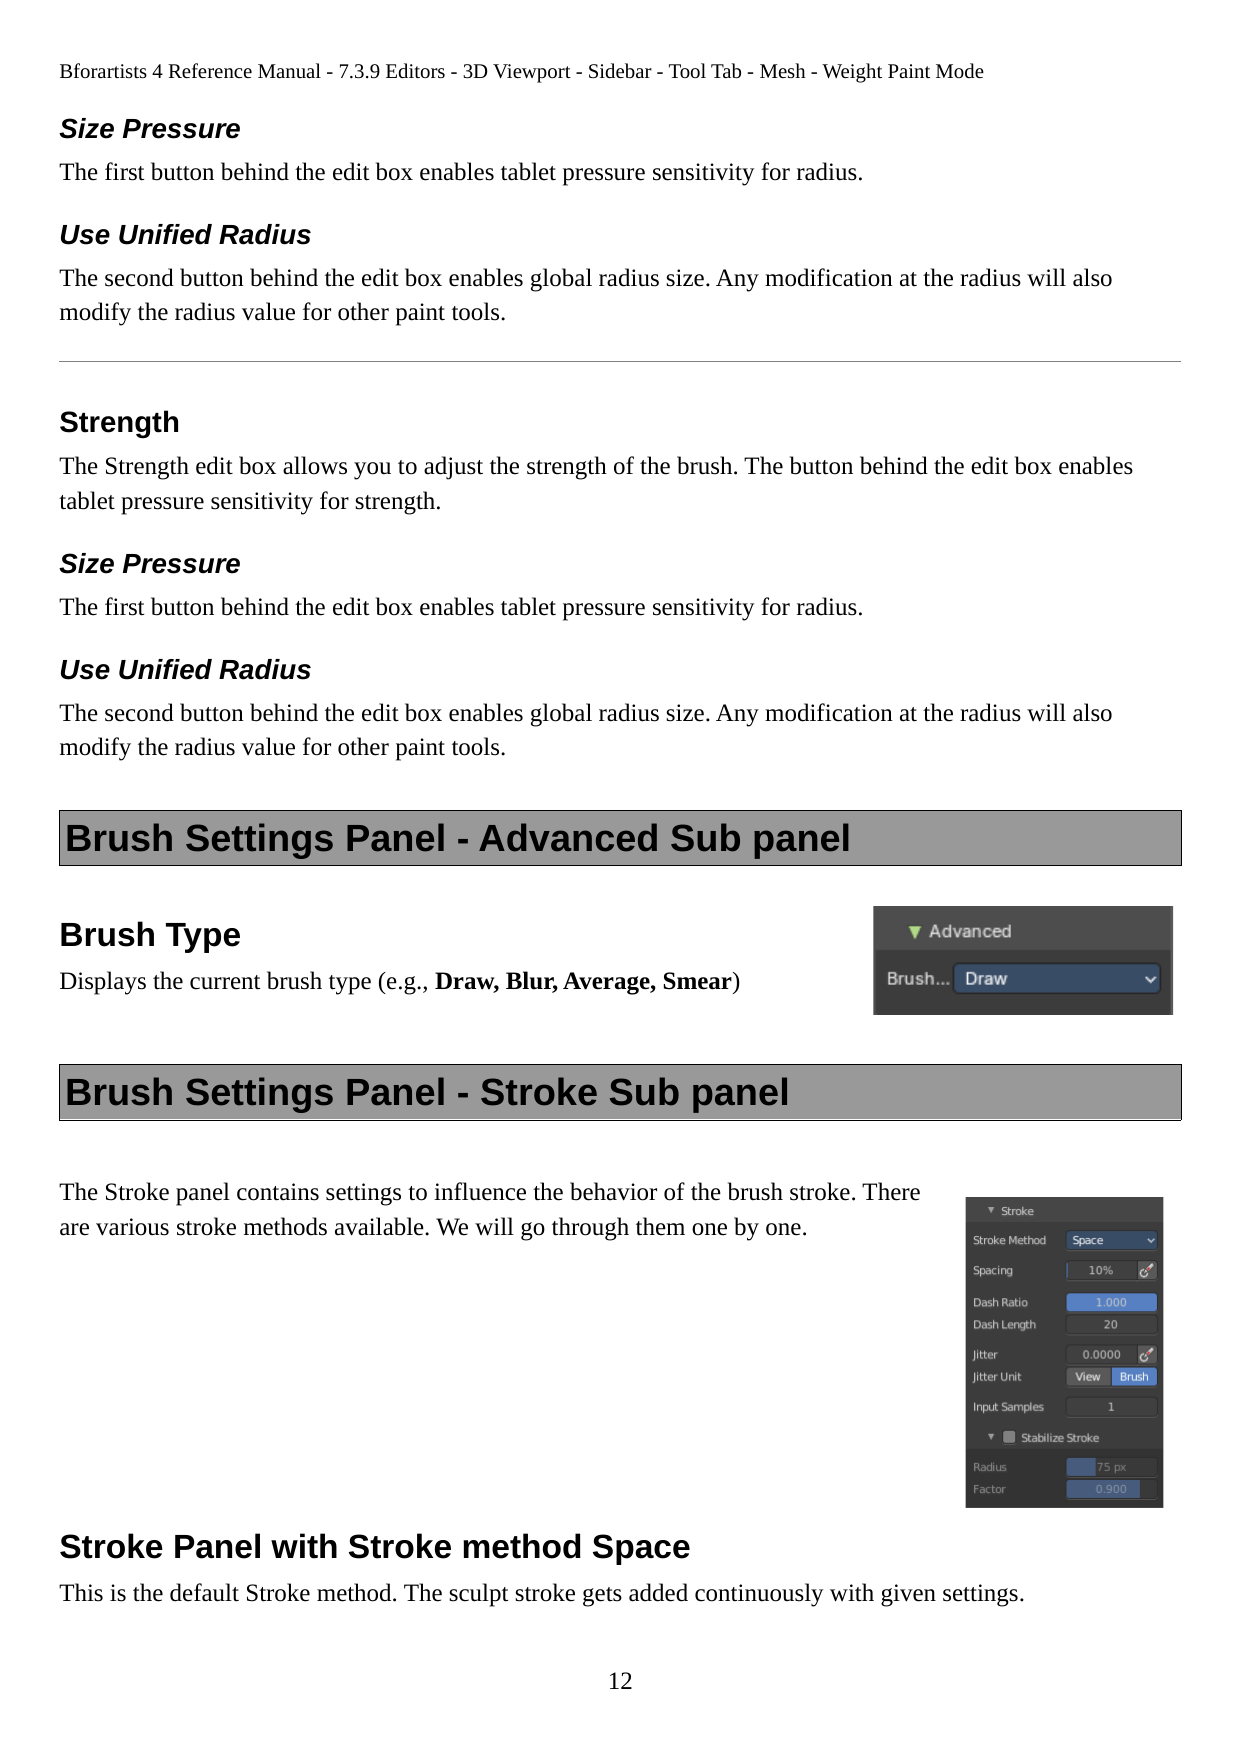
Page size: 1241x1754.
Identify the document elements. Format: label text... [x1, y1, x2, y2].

text The second button behind the edit box enables global radius size. Any modification at the radius will also modify the radius value for other paint tools. [59, 698, 1181, 761]
text The Stroke panel contains settings to influence the behavior of the brush stroke. There are various stroke methods available. We will go through them one by one. [59, 1177, 1181, 1240]
subtitle Size Pressure [59, 547, 1181, 579]
subtitle Use Unified Radius [59, 653, 1181, 685]
text The Strength edit box allows you to adjust the strength of the brush. The button behind the edit box enables tablet pressure sensitivity for strength. [59, 451, 1181, 515]
subtitle Use Unified Radius [59, 218, 1181, 250]
table_header Brush Settings Panel - Stroke Sub panel [60, 1065, 1181, 1119]
text The second button behind the edit box enables global radius size. Any modification at the radius will also modify the radius value for other paint tools. [59, 263, 1181, 326]
subtitle Strength [59, 405, 1181, 439]
subtitle Stroke Panel with Stroke method Space [59, 1527, 1181, 1565]
subtitle Size Pressure [59, 113, 1181, 144]
text The first button behind the edit box enables tablet pressure sensitivity for radius. [59, 157, 1181, 186]
text The first button behind the edit box enables tablet pressure sensitivity for radius. [59, 592, 1181, 621]
subtitle [1174, 915, 1181, 954]
text Displays the current brush type (e.g., Draw, Blur, Average, Smear) [59, 966, 873, 995]
text This is the default Stroke method. The sculpt stroke gets added continuously with given settings. [59, 1578, 1181, 1607]
table_header Brush Settings Panel - Advanced Sub panel [60, 811, 1181, 865]
picture [965, 1197, 1164, 1508]
picture [873, 906, 1174, 1015]
subtitle Brush Type [59, 915, 873, 954]
